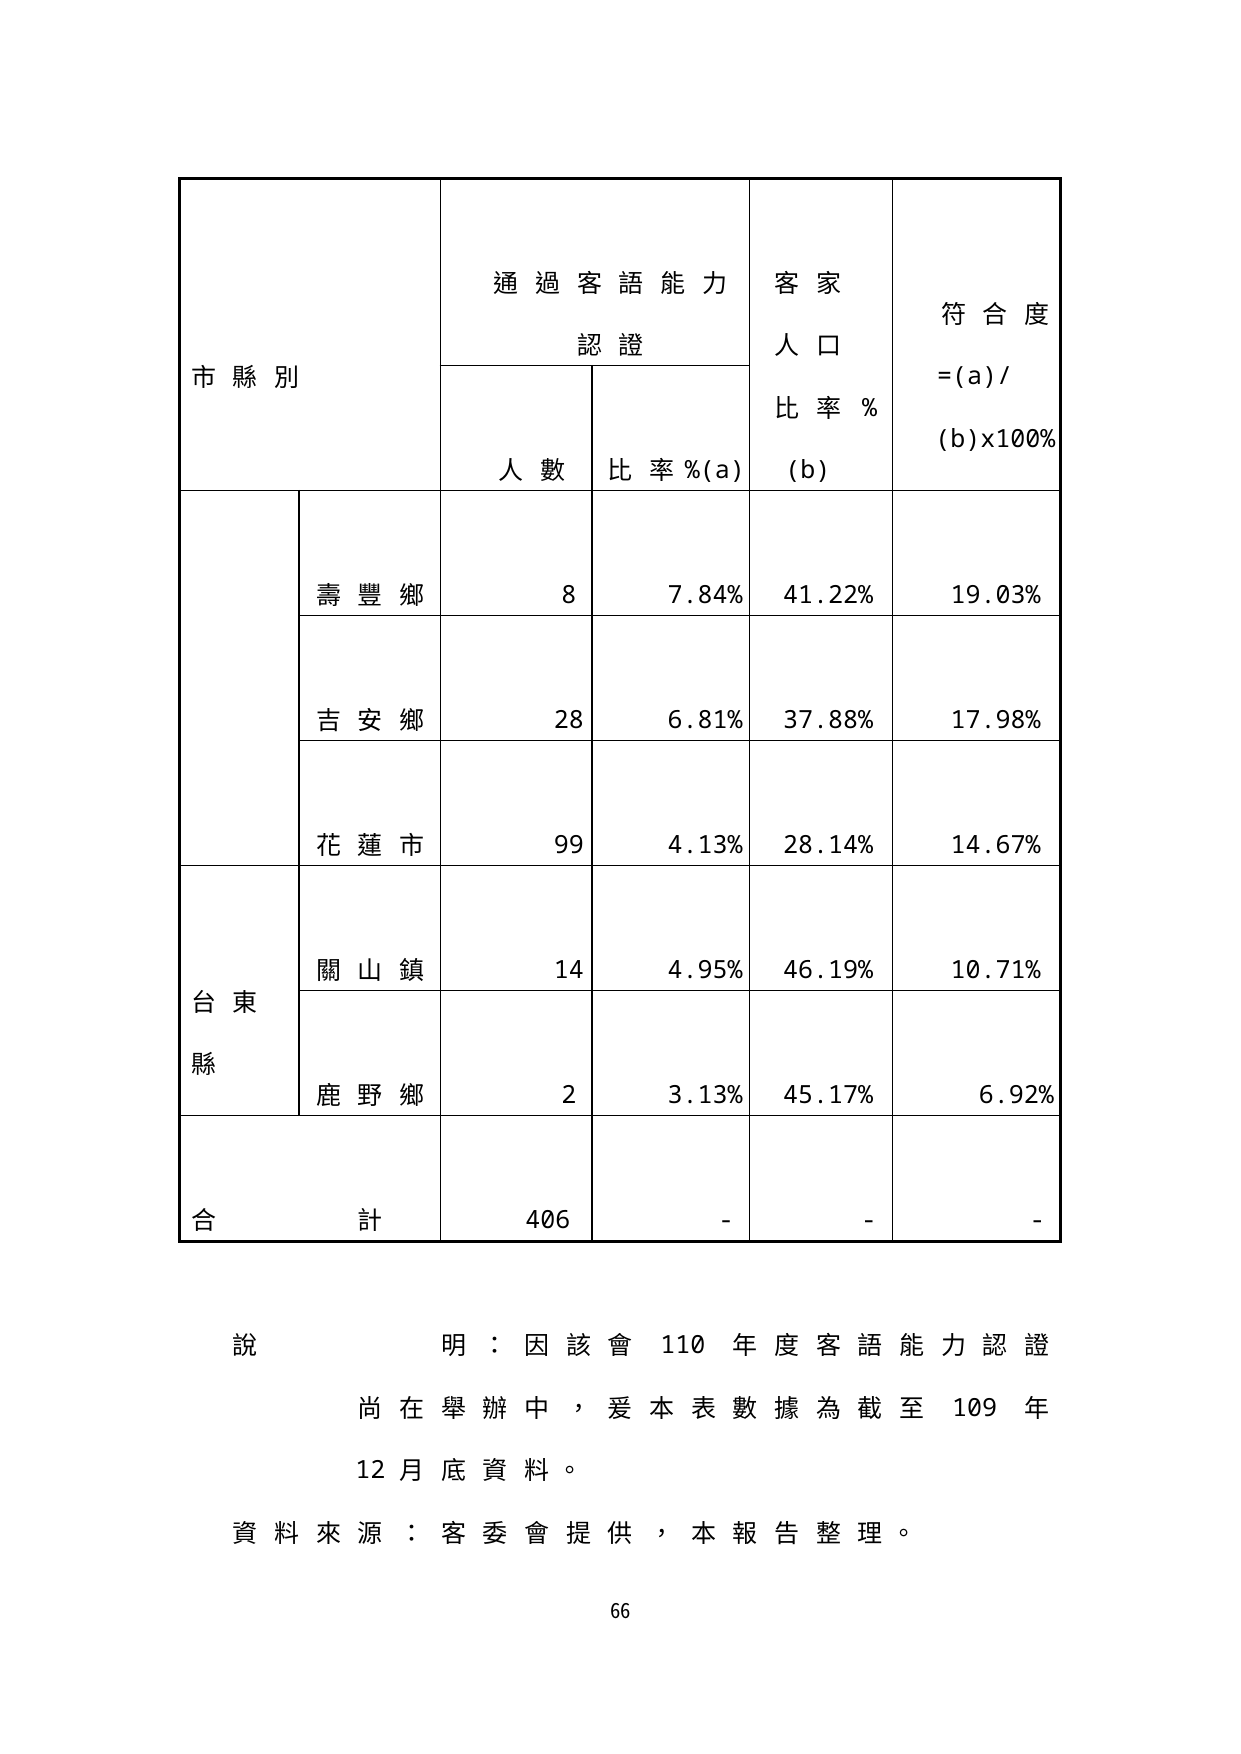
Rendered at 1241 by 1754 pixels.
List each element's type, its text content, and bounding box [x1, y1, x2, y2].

table_cell - [750, 1116, 892, 1240]
table_cell 45.17% [750, 991, 892, 1115]
table_cell 99 [441, 741, 591, 865]
table_header 客家人口比率%(b) [750, 180, 892, 490]
table_cell - [893, 1116, 1059, 1240]
table_cell 4.95% [593, 866, 749, 990]
table_cell 合 計 [181, 1116, 440, 1240]
table_cell 41.22% [750, 491, 892, 615]
table_cell 台東縣 [181, 866, 298, 1115]
table_header 符合度=(a)/(b)x100% [893, 180, 1059, 490]
table_cell 28 [441, 616, 591, 740]
table_header 市縣別 [181, 180, 440, 490]
table_cell 壽豐鄉 [300, 491, 440, 615]
table_cell 28.14% [750, 741, 892, 865]
table_cell 8 [441, 491, 591, 615]
table_cell 6.81% [593, 616, 749, 740]
text 說 明：因該會110年度客語能力認證尚在舉辦中，爰本表數據為截至109年12月底資料。 [187, 1302, 1058, 1490]
table_cell 花蓮市 [300, 741, 440, 865]
table_cell 7.84% [593, 491, 749, 615]
table_cell 46.19% [750, 866, 892, 990]
text 資料來源：客委會提供，本報告整理。 [187, 1490, 1058, 1552]
table_cell 吉安鄉 [300, 616, 440, 740]
table_cell 406 [441, 1116, 591, 1240]
table_header 通過客語能力認證 [441, 180, 749, 365]
table_cell 14.67% [893, 741, 1059, 865]
table_cell 2 [441, 991, 591, 1115]
table_cell 3.13% [593, 991, 749, 1115]
table_cell 4.13% [593, 741, 749, 865]
table_cell 比率%(a) [593, 366, 749, 490]
table_cell 14 [441, 866, 591, 990]
table_cell 37.88% [750, 616, 892, 740]
table_cell 人數 [441, 366, 591, 490]
table_cell [181, 491, 298, 865]
table_cell 10.71% [893, 866, 1059, 990]
table_cell 鹿野鄉 [300, 991, 440, 1115]
table_cell 17.98% [893, 616, 1059, 740]
table_cell 19.03% [893, 491, 1059, 615]
table_cell 關山鎮 [300, 866, 440, 990]
table_cell - [593, 1116, 749, 1240]
table_cell 6.92% [893, 991, 1059, 1115]
